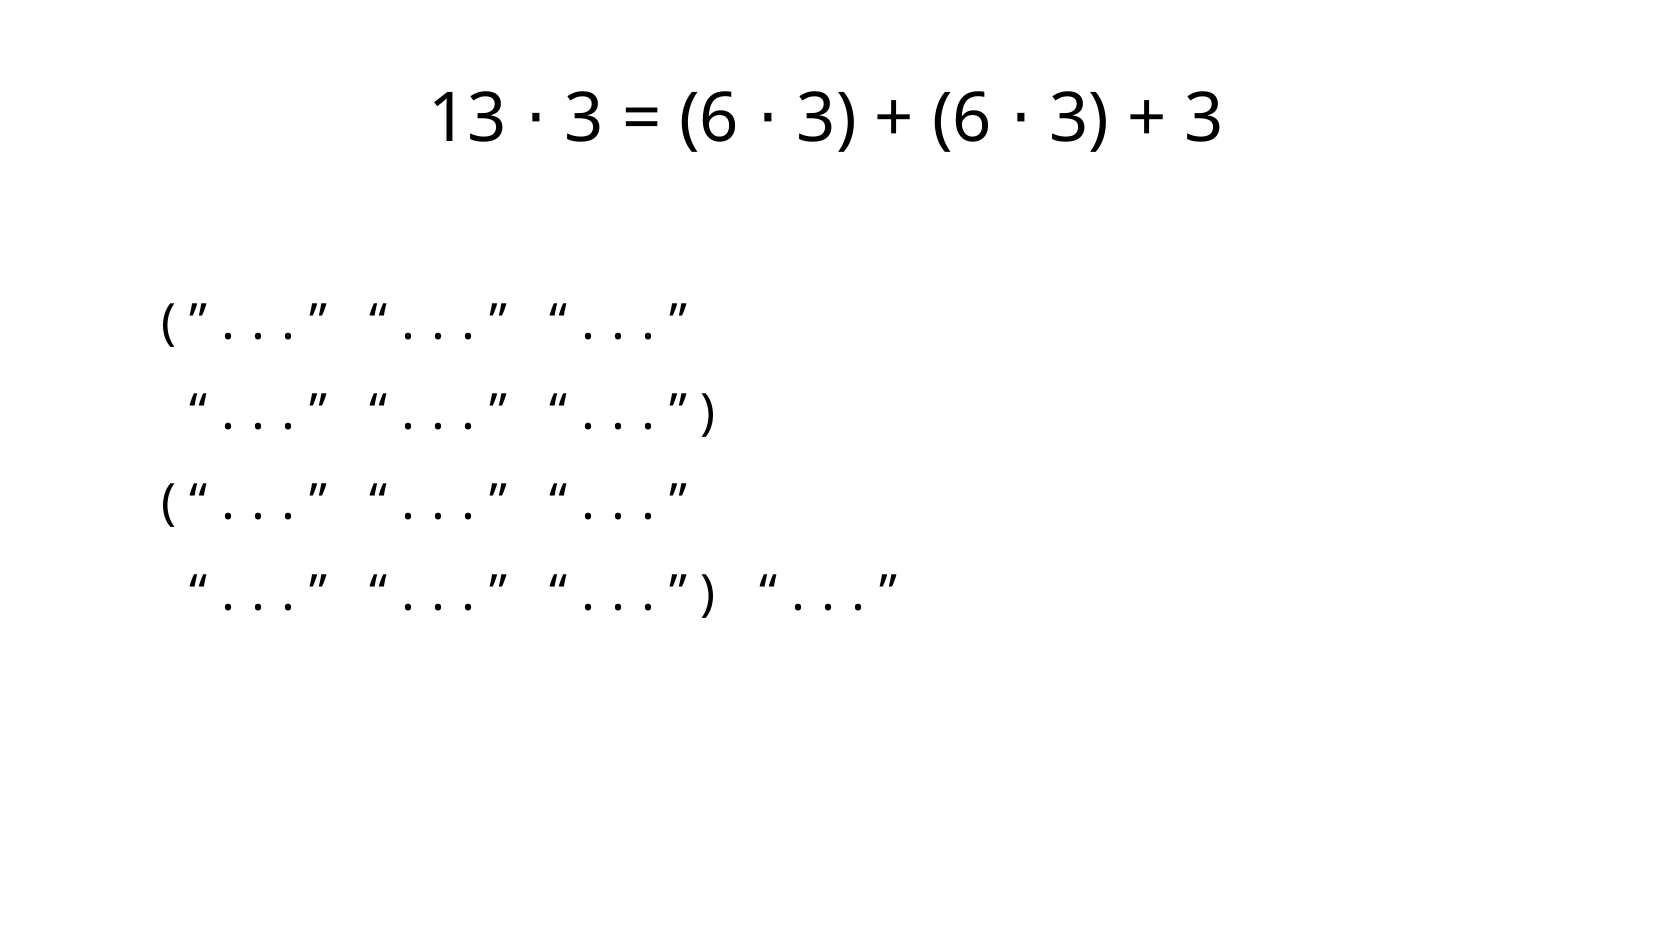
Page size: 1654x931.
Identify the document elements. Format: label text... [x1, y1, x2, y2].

title 13 ⋅ 3 = (6 ⋅ 3) + (6 ⋅ 3) + 3 [82, 37, 1571, 193]
list (”...” “...” “...” “...” “...” “...”) (“...” “...” “...” “...” “...” “...”) “...” [82, 195, 1571, 735]
